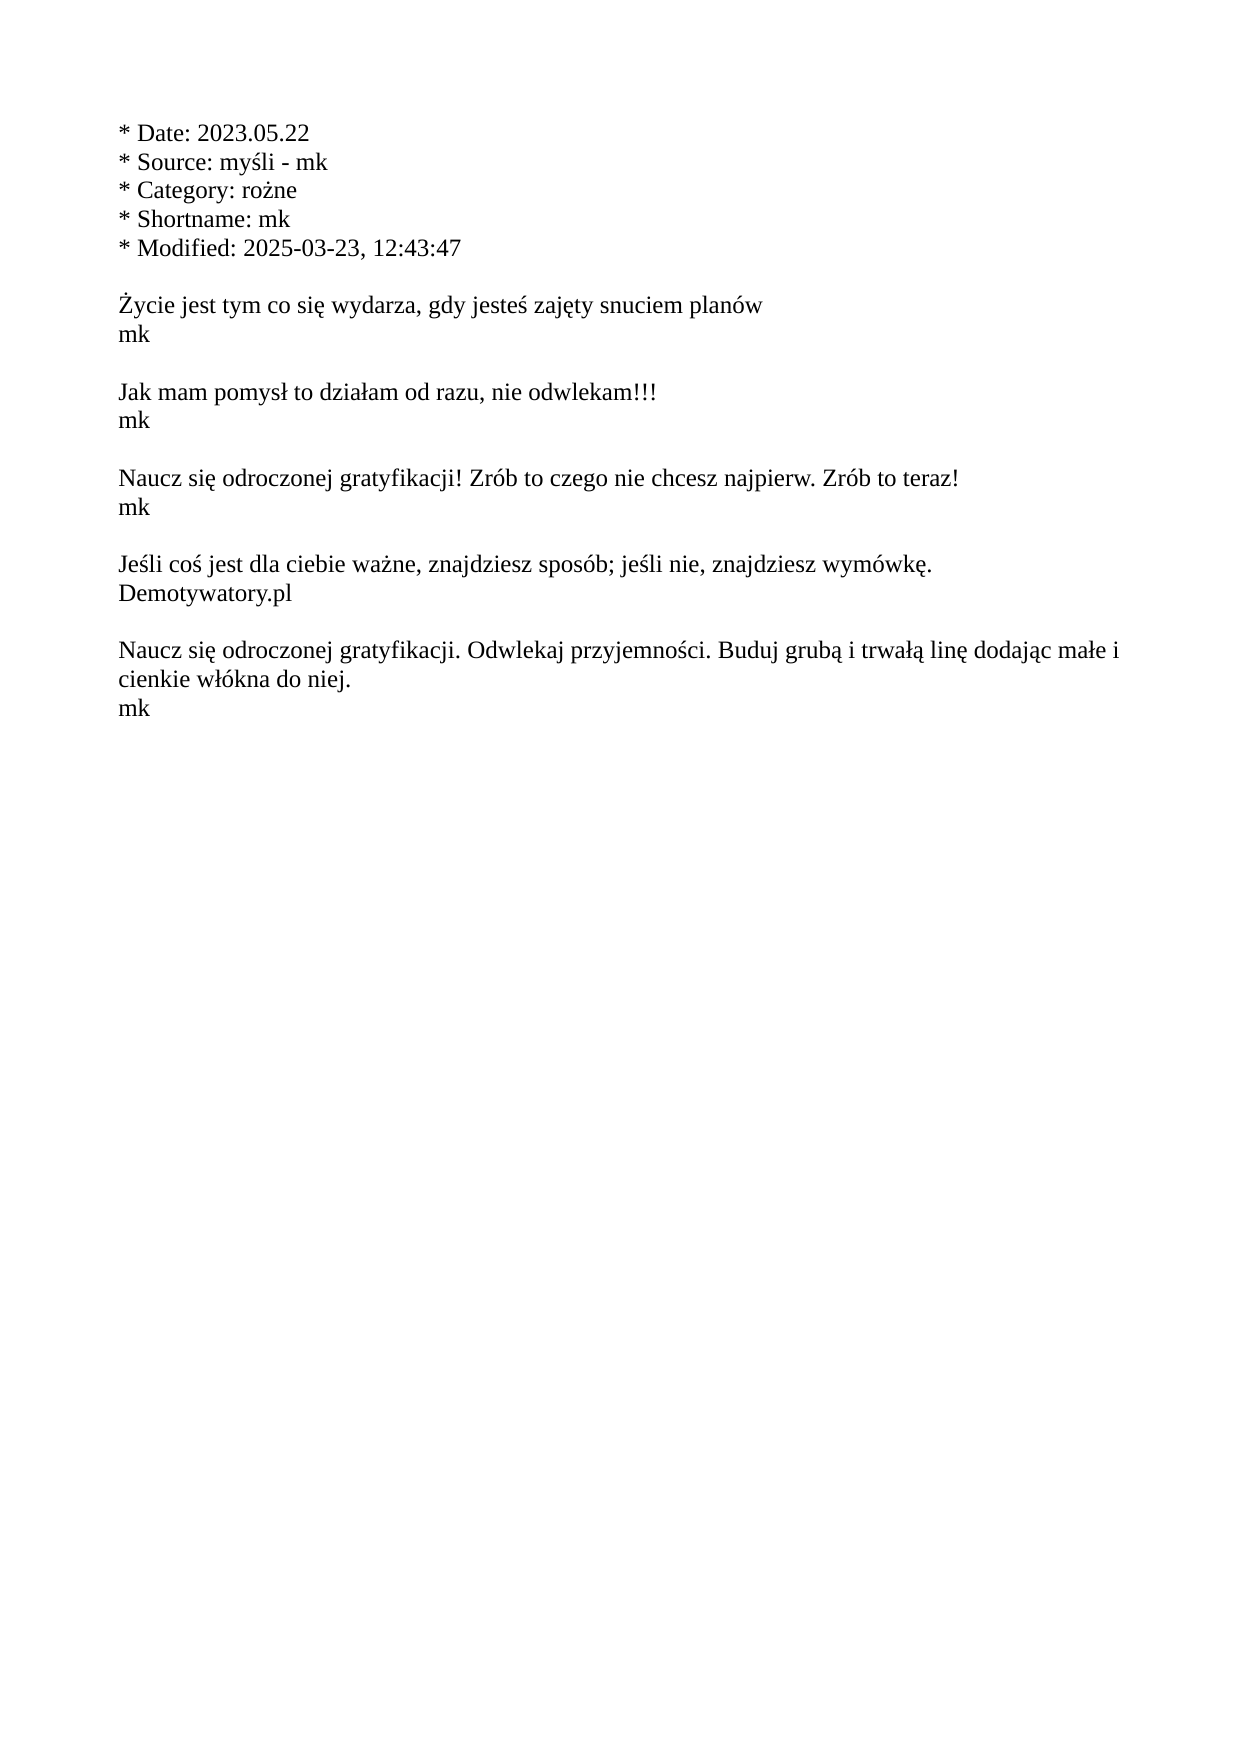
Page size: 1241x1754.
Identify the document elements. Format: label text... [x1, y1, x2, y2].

text * Date: 2023.05.22 [118, 118, 1122, 147]
text Jeśli coś jest dla ciebie ważne, znajdziesz sposób; jeśli nie, znajdziesz wymówkę. [118, 549, 1122, 578]
text * Source: myśli - mk [118, 147, 1122, 176]
text Naucz się odroczonej gratyfikacji! Zrób to czego nie chcesz najpierw. Zrób to teraz! [118, 463, 1122, 492]
text mk [118, 319, 1122, 348]
text mk [118, 406, 1122, 434]
text Życie jest tym co się wydarza, gdy jesteś zajęty snuciem planów [118, 291, 1122, 319]
text Jak mam pomysł to działam od razu, nie odwlekam!!! [118, 377, 1122, 406]
text * Category: rożne [118, 176, 1122, 204]
text Demotywatory.pl [118, 578, 1122, 607]
text * Shortname: mk [118, 204, 1122, 233]
text * Modified: 2025-03-23, 12:41:52 [118, 233, 1122, 262]
text mk [118, 693, 1122, 722]
text Naucz się odroczonej gratyfikacji. Odwlekaj przyjemności. Buduj grubą i trwałą linę dodając małe i cienkie włókna do niej. [118, 636, 1122, 693]
text mk [118, 492, 1122, 521]
